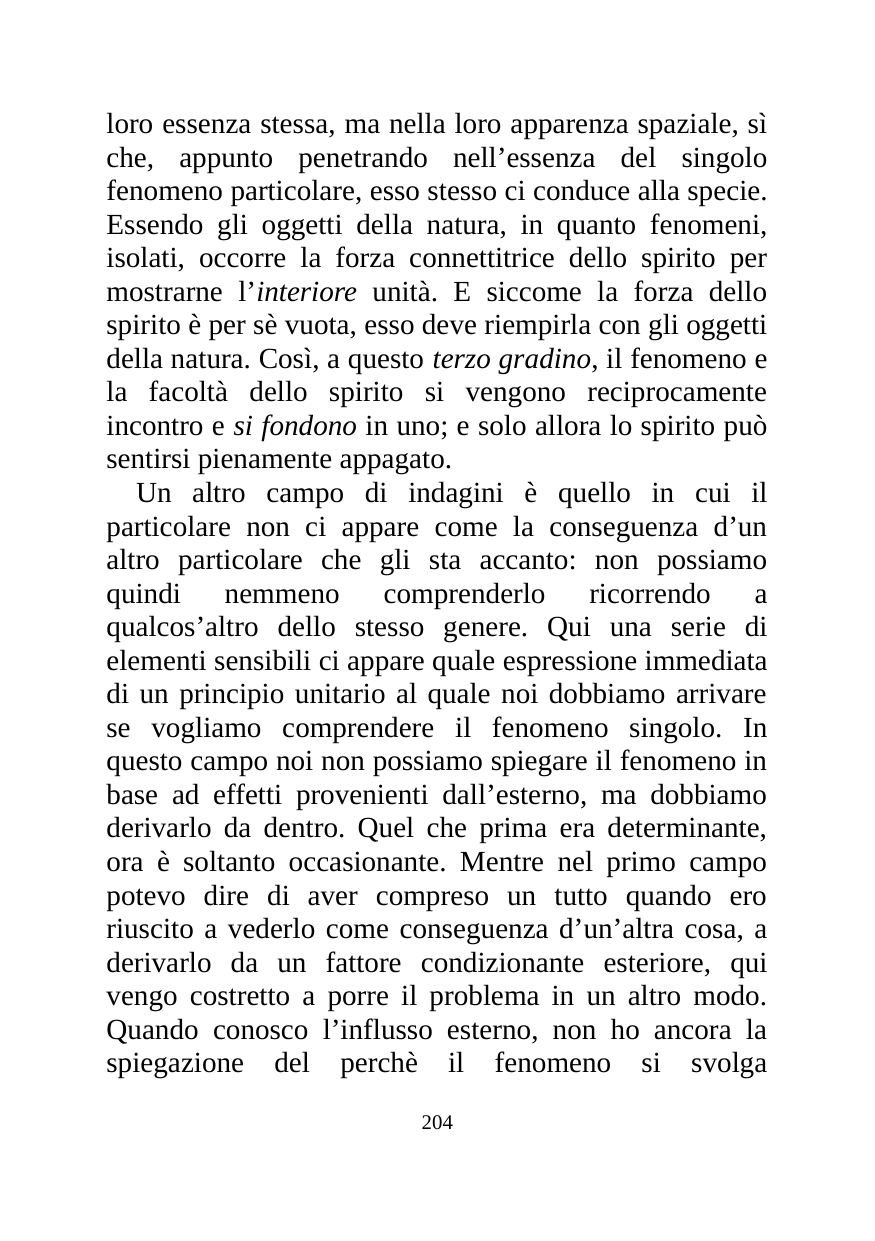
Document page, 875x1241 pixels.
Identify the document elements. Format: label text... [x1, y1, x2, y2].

text loro essenza stessa, ma nella loro apparenza spaziale, sì che, appunto penetrando nell’essenza del singolo fenomeno particolare, esso stesso ci conduce alla specie. Essendo gli oggetti della natura, in quanto fenomeni, isolati, occorre la forza connettitrice dello spirito per mostrarne l’interiore unità. E siccome la forza dello spirito è per sè vuota, esso deve riempirla con gli oggetti della natura. Così, a questo terzo gradino, il fenomeno e la facoltà dello spirito si vengono reciprocamente incontro e si fondono in uno; e solo allora lo spirito può sentirsi pienamente appagato. [106, 106, 768, 475]
text Un altro campo di indagini è quello in cui il particolare non ci appare come la conseguenza d’un altro particolare che gli sta accanto: non possiamo quindi nemmeno comprenderlo ricorrendo a qualcos’altro dello stesso genere. Qui una serie di elementi sensibili ci appare quale espressione immediata di un principio unitario al quale noi dobbiamo arrivare se vogliamo comprendere il fenomeno singolo. In questo campo noi non possiamo spiegare il fenomeno in base ad effetti provenienti dall’esterno, ma dobbiamo derivarlo da dentro. Quel che prima era determinante, ora è soltanto occasionante. Mentre nel primo campo potevo dire di aver compreso un tutto quando ero riuscito a vederlo come conseguenza d’un’altra cosa, a derivarlo da un fattore condizionante esteriore, qui vengo costretto a porre il problema in un altro modo. Quando conosco l’influsso esterno, non ho ancora la spiegazione del perchè il fenomeno si svolga [106, 475, 768, 1079]
